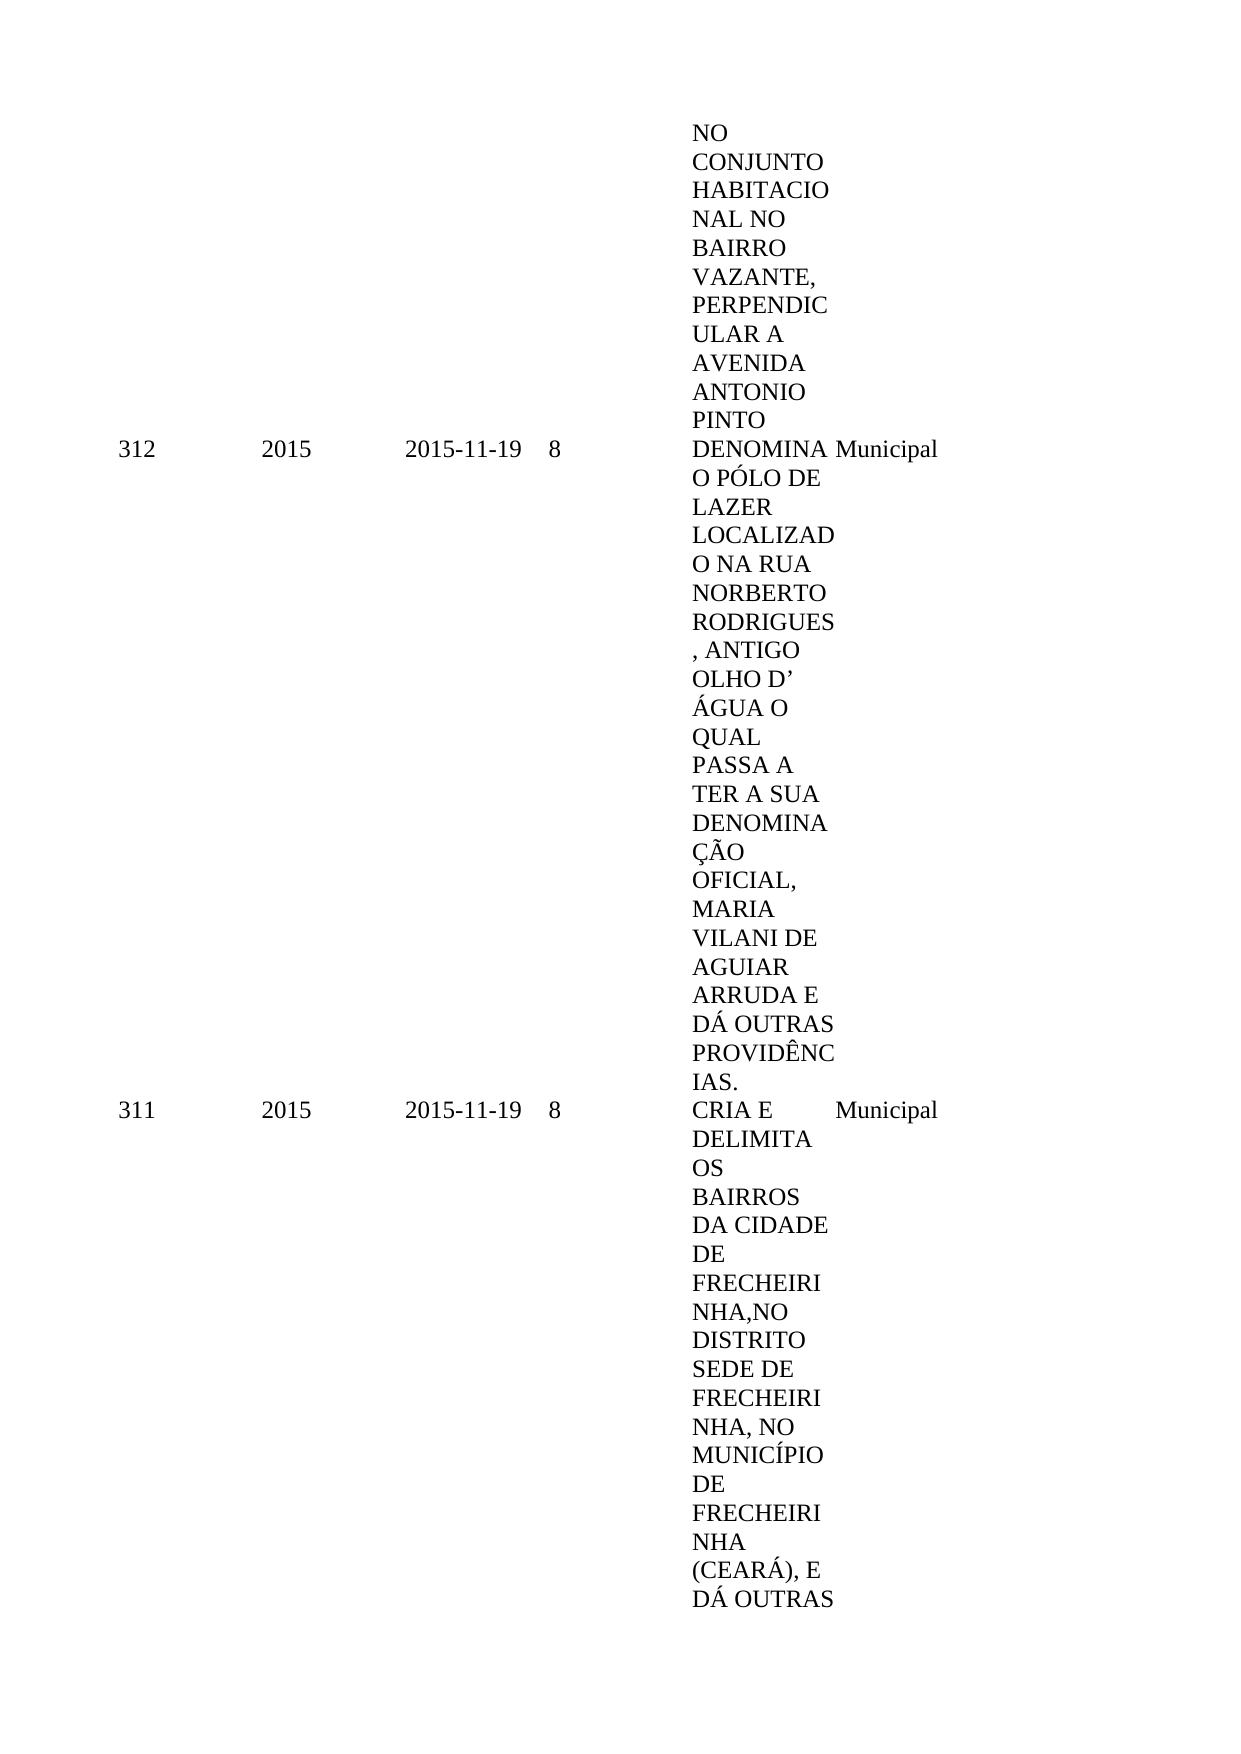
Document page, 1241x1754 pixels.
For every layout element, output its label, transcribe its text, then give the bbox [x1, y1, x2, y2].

table_cell [979, 434, 1122, 1096]
table_cell 2015 [261, 1096, 405, 1613]
table_cell DENOMINA O PÓLO DE LAZER LOCALIZADO NA RUA NORBERTO RODRIGUES, ANTIGO OLHO D’ ÁGUA O QUAL PASSA A TER A SUA DENOMINAÇÃO OFICIAL, MARIA VILANI DE AGUIAR ARRUDA E DÁ OUTRAS PROVIDÊNCIAS. [692, 434, 835, 1096]
table_cell [548, 118, 692, 434]
table_cell [979, 1096, 1122, 1613]
table_cell Municipal [835, 434, 979, 1096]
table_cell 8 [548, 434, 692, 1096]
table_cell 2015-11-19 [405, 1096, 548, 1613]
table_cell CRIA E DELIMITA OS BAIRROS DA CIDADE DE FRECHEIRINHA,NO DISTRITO SEDE DE FRECHEIRINHA, NO MUNICÍPIO DE FRECHEIRINHA (CEARÁ), E DÁ OUTRAS [692, 1096, 835, 1613]
table_cell 312 [118, 434, 261, 1096]
table_cell 2015-11-19 [405, 434, 548, 1096]
table_cell 8 [548, 1096, 692, 1613]
table_cell Municipal [835, 1096, 979, 1613]
table_cell [405, 118, 548, 434]
table_cell 311 [118, 1096, 261, 1613]
table_cell [118, 118, 261, 434]
table_cell [261, 118, 405, 434]
table_cell 2015 [261, 434, 405, 1096]
table_cell NO CONJUNTO HABITACIONAL NO BAIRRO VAZANTE, PERPENDICULAR A AVENIDA ANTONIO PINTO [692, 118, 835, 434]
table_cell [835, 118, 979, 434]
table_cell [979, 118, 1122, 434]
